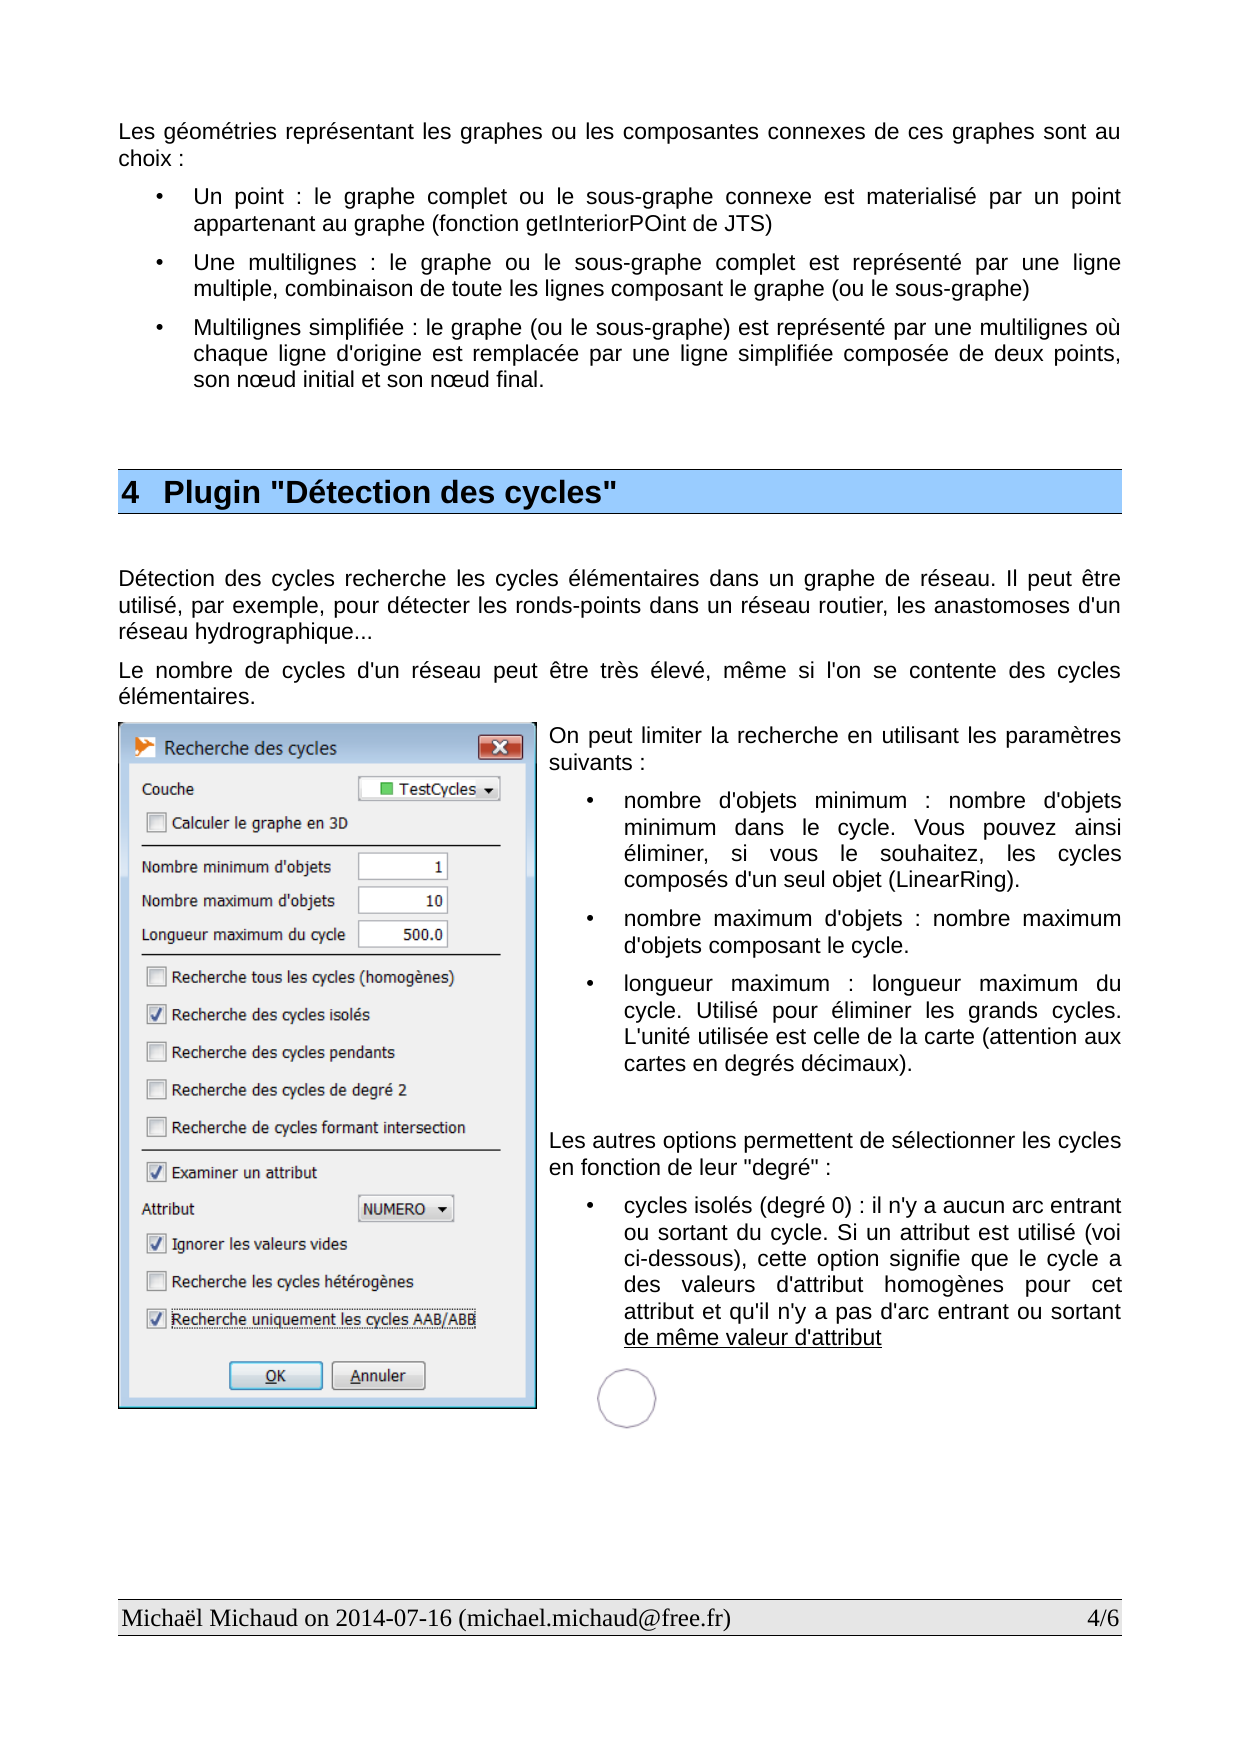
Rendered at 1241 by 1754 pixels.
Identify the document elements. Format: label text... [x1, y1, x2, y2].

picture [118, 722, 537, 1409]
list nombre d'objets minimum : nombre d'objets minimum dans le cycle. Vous pouvez ainsi éliminer, si vous le souhaitez, les cycles composés d'un seul objet (LinearRing). [537, 787, 1122, 893]
text Les géométries représentant les graphes ou les composantes connexes de ces graphes sont au choix : [118, 118, 1122, 171]
text On peut limiter la recherche en utilisant les paramètres suivants : [537, 722, 1122, 775]
picture [567, 1361, 693, 1436]
text Détection des cycles recherche les cycles élémentaires dans un graphe de réseau. Il peut être utilisé, par exemple, pour détecter les ronds-points dans un réseau routier, les anastomoses d'un réseau hydrographique... [118, 565, 1122, 644]
list Un point : le graphe complet ou le sous-graphe connexe est materialisé par un point appartenant au graphe (fonction getInteriorPOint de JTS) [156, 183, 1122, 236]
text Les autres options permettent de sélectionner les cycles en fonction de leur "degré" : [537, 1127, 1122, 1180]
text Le nombre de cycles d'un réseau peut être très élevé, même si l'on se contente des cycles élémentaires. [118, 657, 1122, 709]
subtitle Plugin "Détection des cycles" [118, 470, 1122, 513]
list longueur maximum : longueur maximum du cycle. Utilisé pour éliminer les grands cycles. L'unité utilisée est celle de la carte (attention aux cartes en degrés décimaux). [537, 970, 1122, 1076]
list cycles isolés (degré 0) : il n'y a aucun arc entrant ou sortant du cycle. Si un attribut est utilisé (voi ci-dessous), cette option signifie que le cycle a des valeurs d'attribut homogènes pour cet attribut et qu'il n'y a pas d'arc entrant ou sortant de même valeur d'attribut [537, 1192, 1122, 1351]
list Multilignes simplifiée : le graphe (ou le sous-graphe) est représenté par une multilignes où chaque ligne d'origine est remplacée par une ligne simplifiée composée de deux points, son nœud initial et son nœud final. [156, 314, 1122, 393]
list nombre maximum d'objets : nombre maximum d'objets composant le cycle. [537, 905, 1122, 958]
list Une multilignes : le graphe ou le sous-graphe complet est représenté par une ligne multiple, combinaison de toute les lignes composant le graphe (ou le sous-graphe) [156, 248, 1122, 301]
